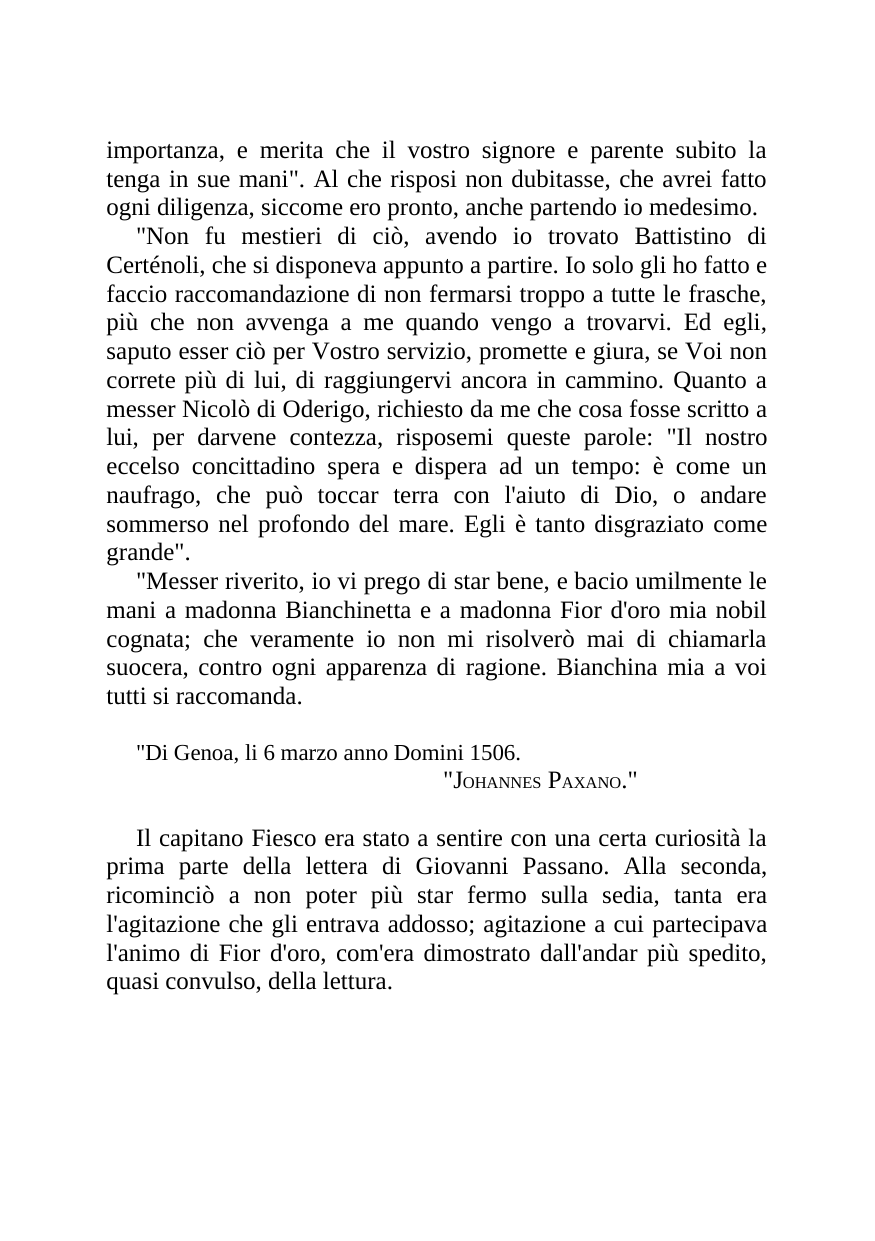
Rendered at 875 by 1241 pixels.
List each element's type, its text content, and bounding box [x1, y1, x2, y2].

text "Di Genoa, li 6 marzo anno Domini 1506. [106, 739, 768, 765]
text "Messer riverito, io vi prego di star bene, e bacio umilmente le mani a madonna Bianchinetta e a madonna Fior d'oro mia nobil cognata; che veramente io non mi risolverò mai di chiamarla suocera, contro ogni apparenza di ragione. Bianchina mia a voi tutti si raccomanda. [106, 566, 768, 710]
text "Non fu mestieri di ciò, avendo io trovato Battistino di Certénoli, che si disponeva appunto a partire. Io solo gli ho fatto e faccio raccomandazione di non fermarsi troppo a tutte le frasche, più che non avvenga a me quando vengo a trovarvi. Ed egli, saputo esser ciò per Vostro servizio, promette e giura, se Voi non correte più di lui, di raggiungervi ancora in cammino. Quanto a messer Nicolò di Oderigo, richiesto da me che cosa fosse scritto a lui, per darvene contezza, risposemi queste parole: "Il nostro eccelso concittadino spera e dispera ad un tempo: è come un naufrago, che può toccar terra con l'aiuto di Dio, o andare sommerso nel profondo del mare. Egli è tanto disgraziato come grande". [106, 221, 768, 566]
text "Johannes Paxano." [312, 765, 768, 794]
text Il capitano Fiesco era stato a sentire con una certa curiosità la prima parte della lettera di Giovanni Passano. Alla seconda, ricominciò a non poter più star fermo sulla sedia, tanta era l'agitazione che gli entrava addosso; agitazione a cui partecipava l'animo di Fior d'oro, com'era dimostrato dall'andar più spedito, quasi convulso, della lettura. [106, 823, 768, 995]
text importanza, e merita che il vostro signore e parente subito la tenga in sue mani". Al che risposi non dubitasse, che avrei fatto ogni diligenza, siccome ero pronto, anche partendo io medesimo. [106, 135, 768, 221]
